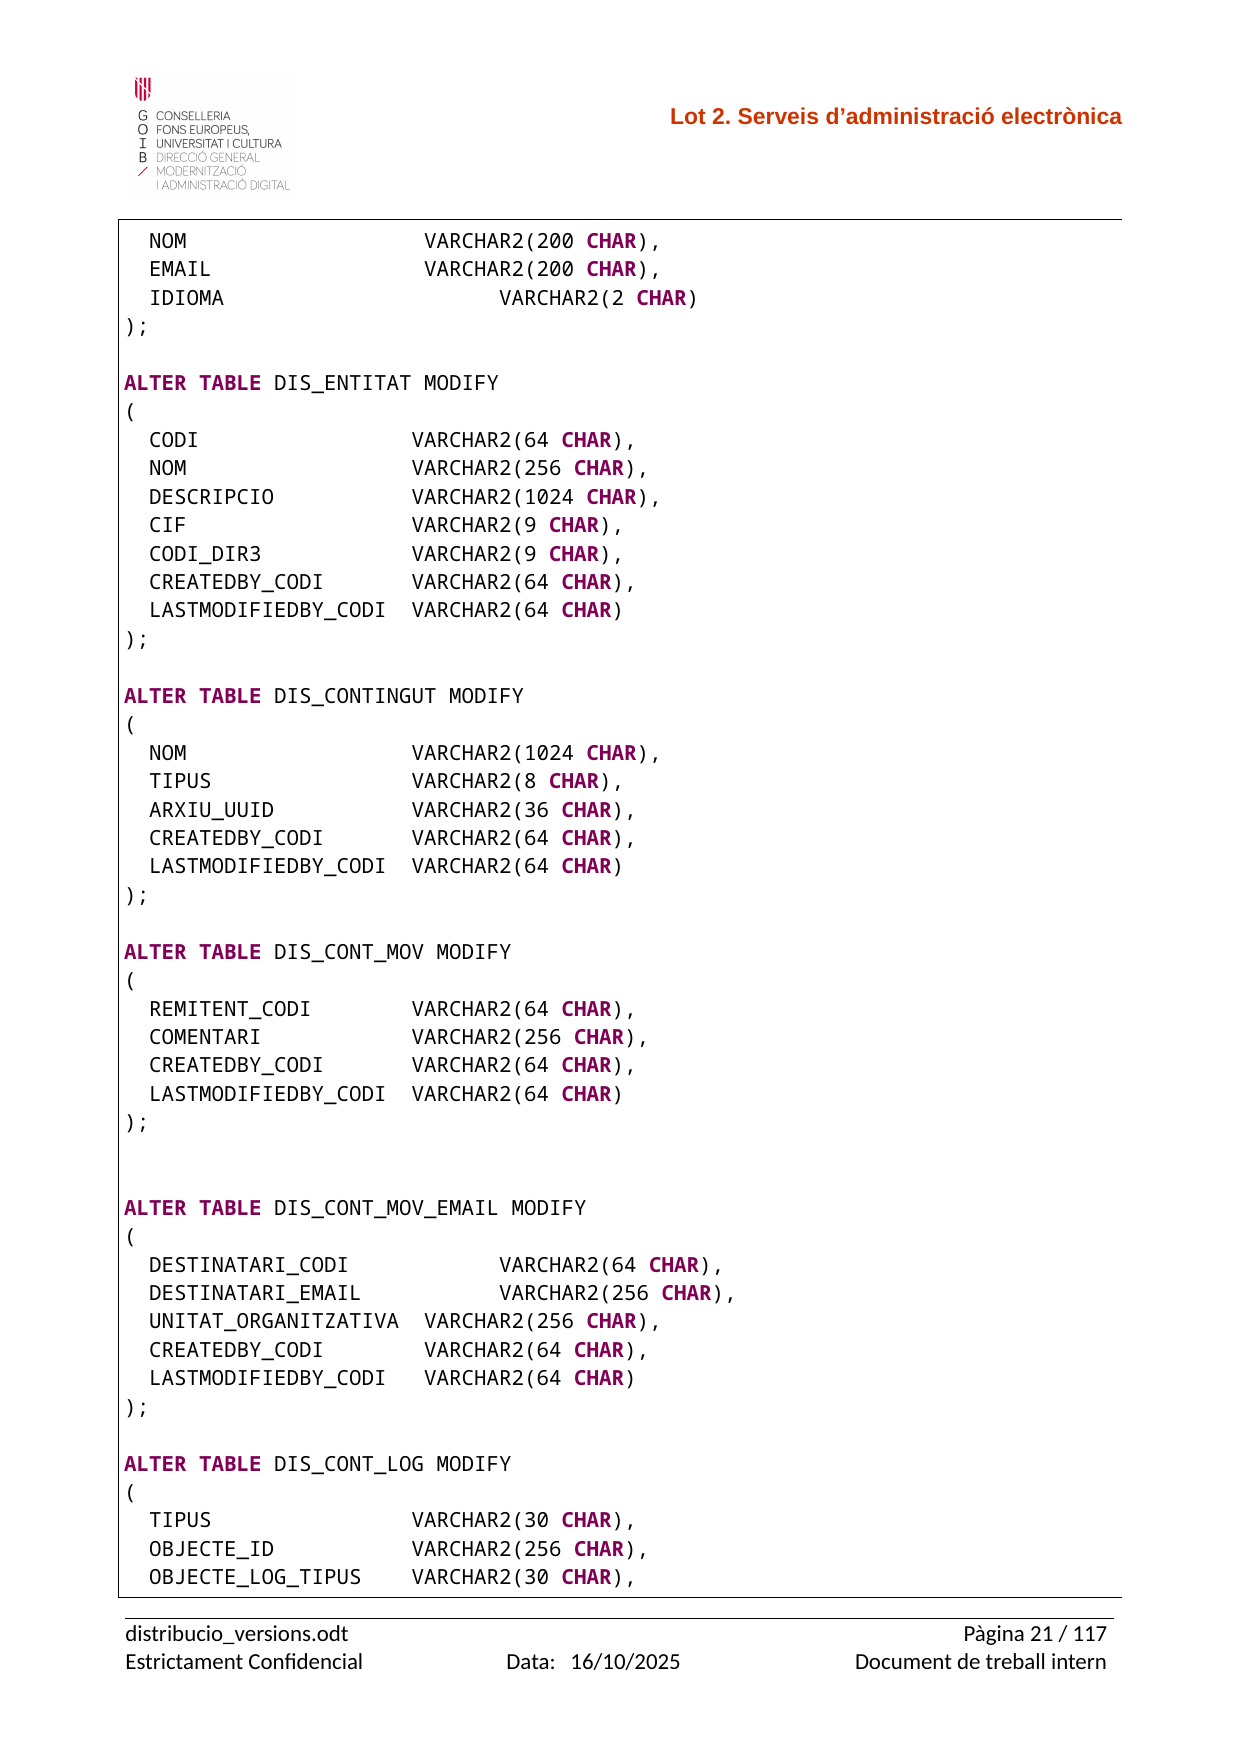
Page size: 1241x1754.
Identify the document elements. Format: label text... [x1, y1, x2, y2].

table_header NOM VARCHAR2(200 CHAR), EMAIL VARCHAR2(200 CHAR), IDIOMA VARCHAR2(2 CHAR) ); ALTER TABLE DIS_ENTITAT MODIFY ( CODI VARCHAR2(64 CHAR), NOM VARCHAR2(256 CHAR), DESCRIPCIO VARCHAR2(1024 CHAR), CIF VARCHAR2(9 CHAR), CODI_DIR3 VARCHAR2(9 CHAR), CREATEDBY_CODI VARCHAR2(64 CHAR), LASTMODIFIEDBY_CODI VARCHAR2(64 CHAR) ); ALTER TABLE DIS_CONTINGUT MODIFY ( NOM VARCHAR2(1024 CHAR), TIPUS VARCHAR2(8 CHAR), ARXIU_UUID VARCHAR2(36 CHAR), CREATEDBY_CODI VARCHAR2(64 CHAR), LASTMODIFIEDBY_CODI VARCHAR2(64 CHAR) ); ALTER TABLE DIS_CONT_MOV MODIFY ( REMITENT_CODI VARCHAR2(64 CHAR), COMENTARI VARCHAR2(256 CHAR), CREATEDBY_CODI VARCHAR2(64 CHAR), LASTMODIFIEDBY_CODI VARCHAR2(64 CHAR) ); ALTER TABLE DIS_CONT_MOV_EMAIL MODIFY ( DESTINATARI_CODI VARCHAR2(64 CHAR), DESTINATARI_EMAIL VARCHAR2(256 CHAR), UNITAT_ORGANITZATIVA VARCHAR2(256 CHAR), CREATEDBY_CODI VARCHAR2(64 CHAR), LASTMODIFIEDBY_CODI VARCHAR2(64 CHAR) ); ALTER TABLE DIS_CONT_LOG MODIFY ( TIPUS VARCHAR2(30 CHAR), OBJECTE_ID VARCHAR2(256 CHAR), OBJECTE_LOG_TIPUS VARCHAR2(30 CHAR), [119, 220, 1122, 1597]
picture [126, 70, 299, 197]
